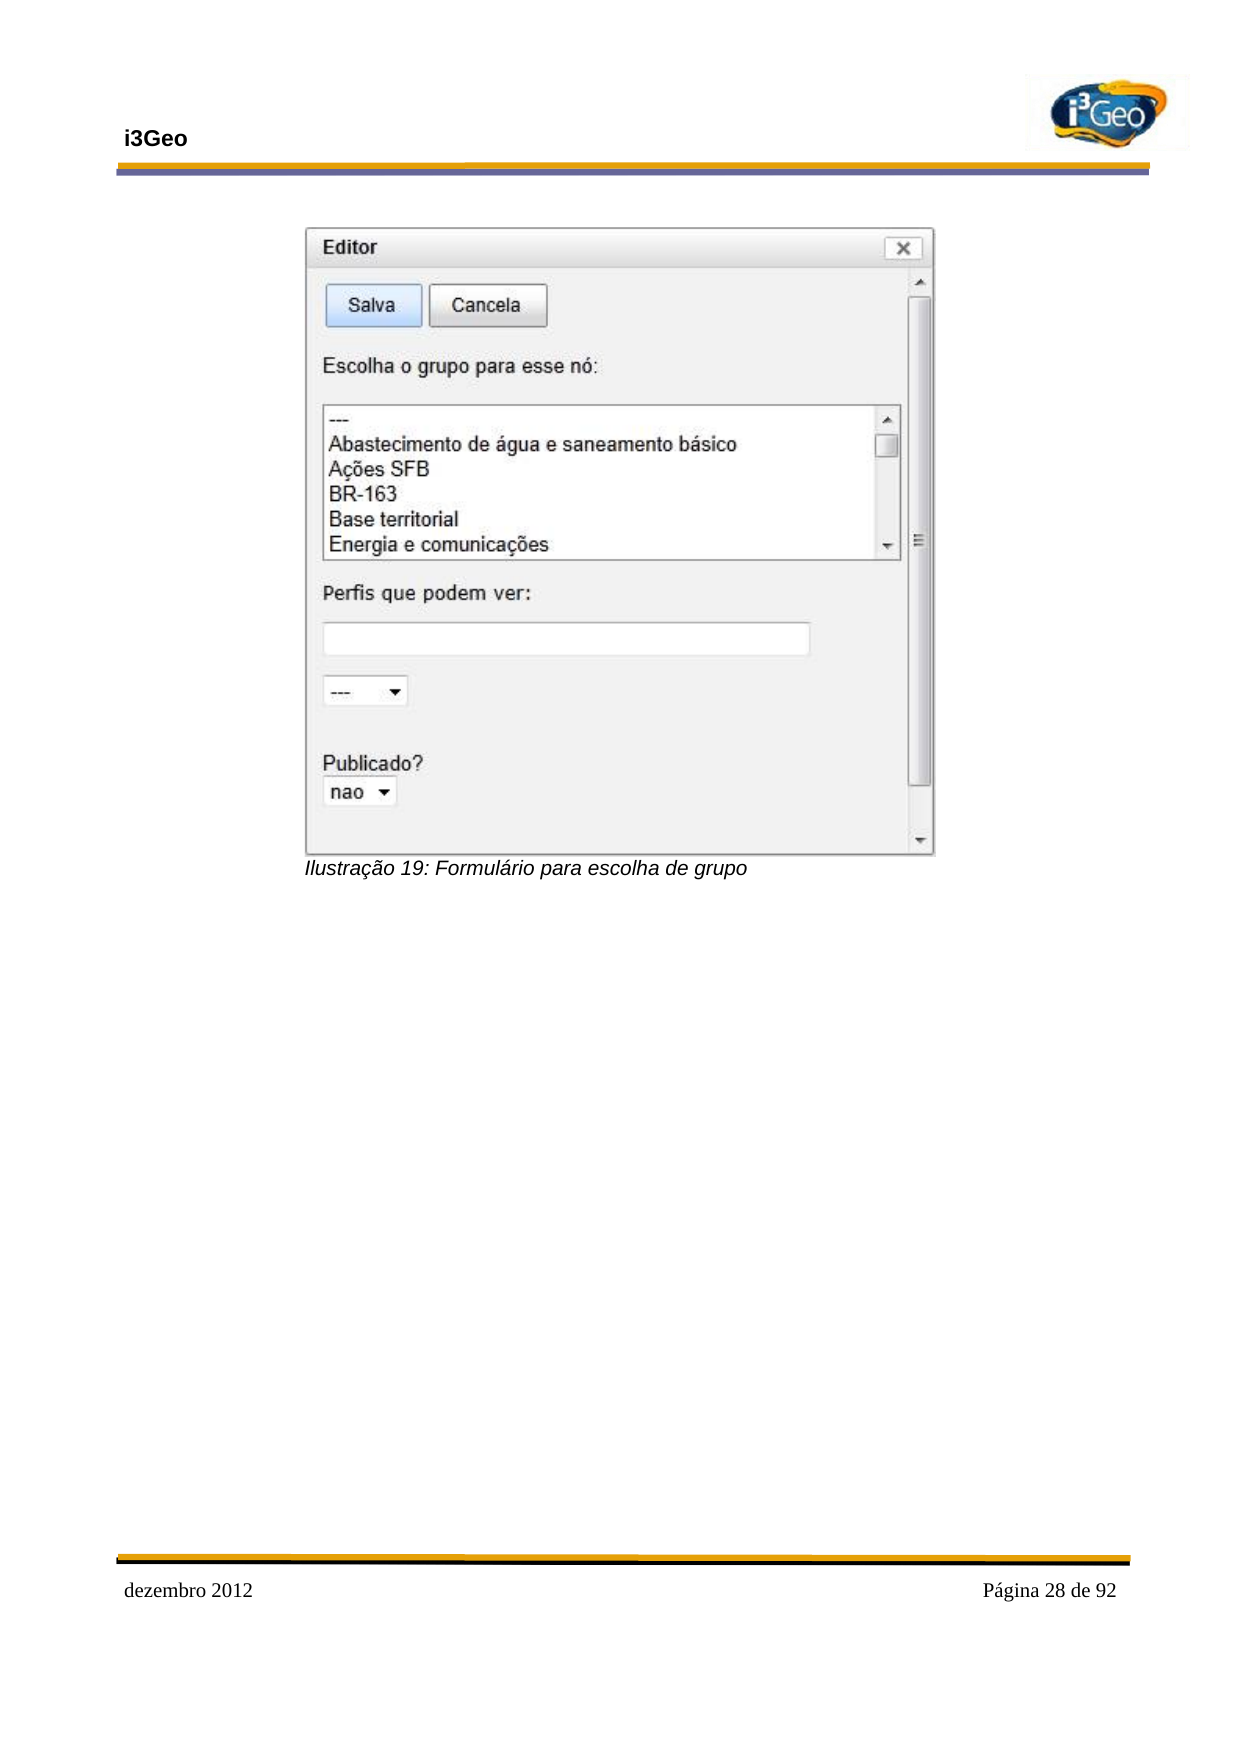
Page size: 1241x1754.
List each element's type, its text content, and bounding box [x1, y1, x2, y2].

text Ilustração 19: Formulário para escolha de grupo [304, 857, 936, 880]
picture [1025, 74, 1191, 151]
picture [304, 227, 936, 857]
